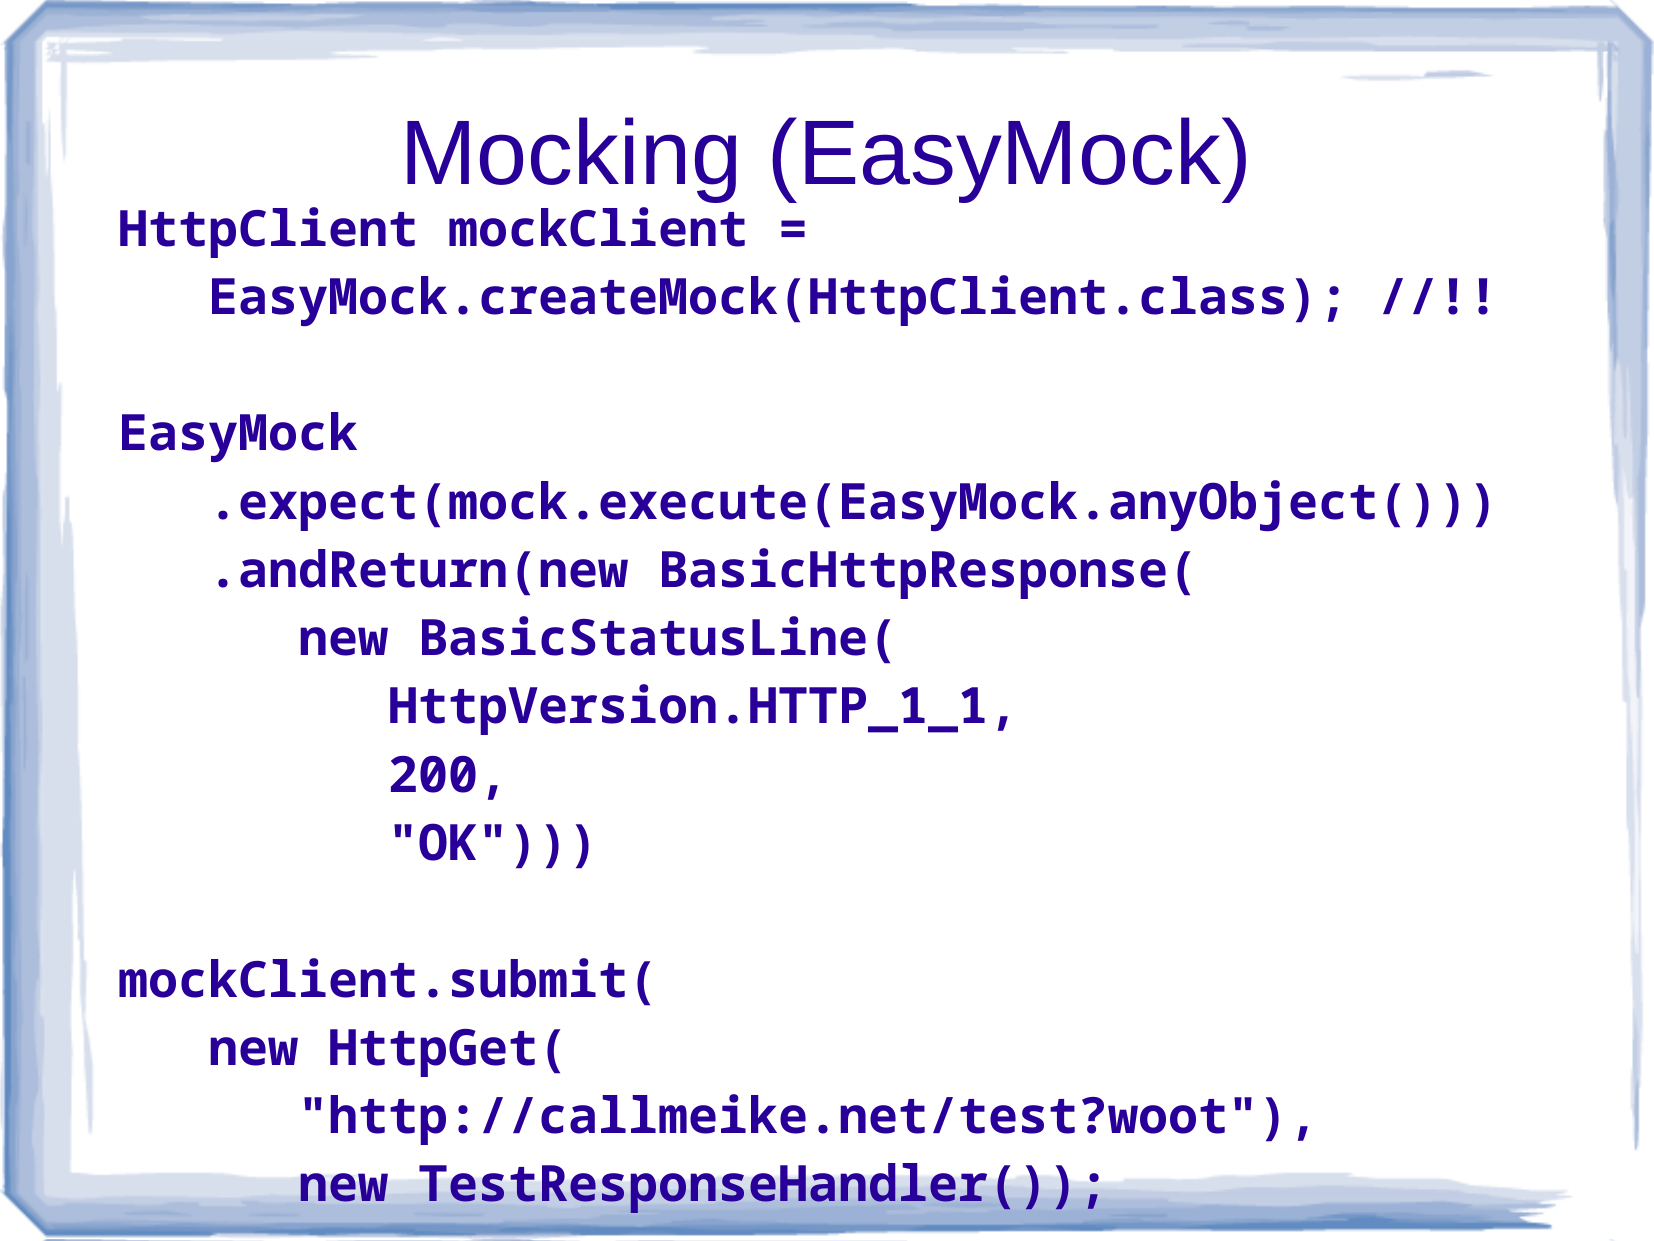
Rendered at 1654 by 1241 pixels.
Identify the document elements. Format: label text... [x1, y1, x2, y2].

subtitle HttpClient mockClient = EasyMock.createMock(HttpClient.class); //!! EasyMock .expect(mock.execute(EasyMock.anyObject())) .andReturn(new BasicHttpResponse( new BasicStatusLine( HttpVersion.HTTP_1_1, 200, "OK"))) mockClient.submit( new HttpGet( "http://callmeike.net/test?woot"), new TestResponseHandler()); [118, 282, 1571, 1127]
title Mocking (EasyMock) [82, 49, 1571, 257]
picture [0, 0, 1654, 1241]
